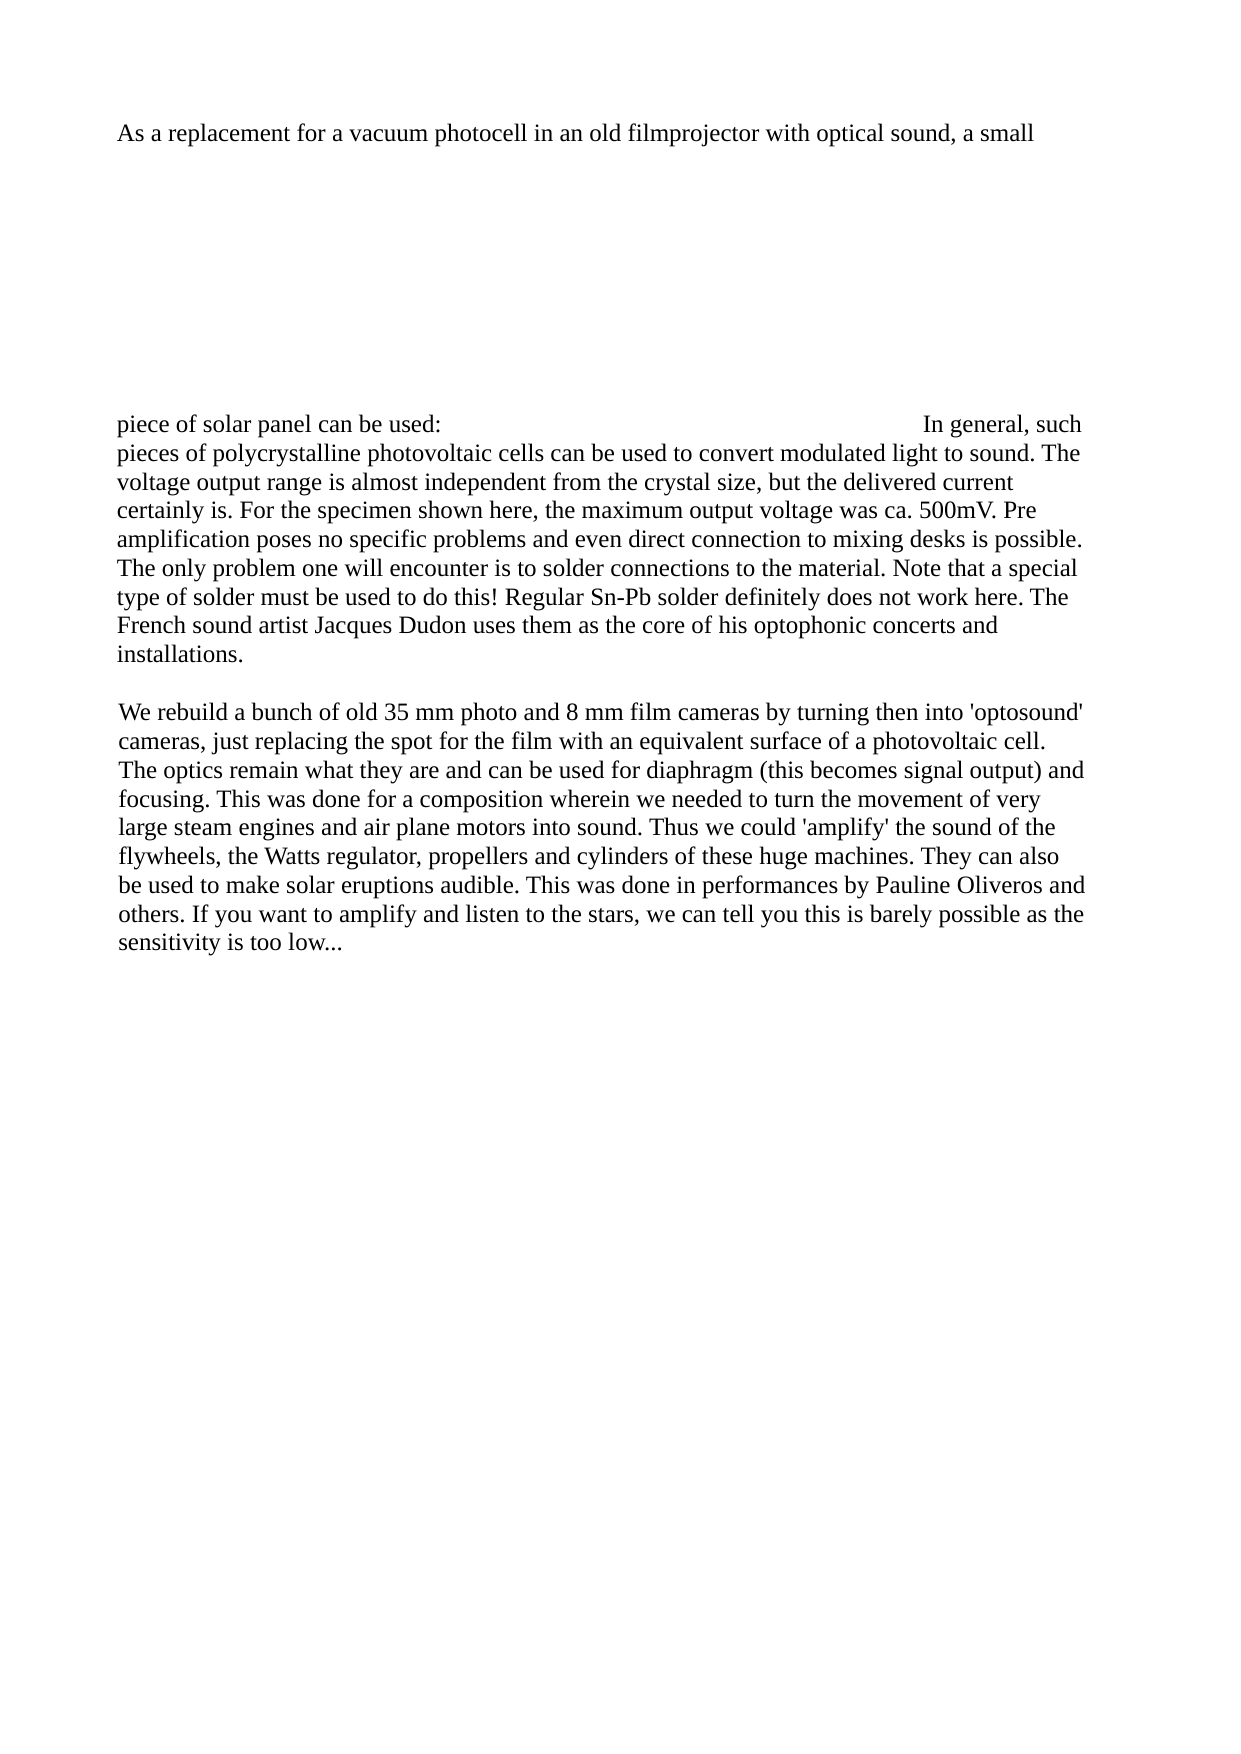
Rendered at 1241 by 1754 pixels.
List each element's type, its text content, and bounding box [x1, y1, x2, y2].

text As a replacement for a vacuum photocell in an old filmprojector with optical sound, a small piece of solar panel can be used: In general, such pieces of polycrystalline photovoltaic cells can be used to convert modulated light to sound. The voltage output range is almost independent from the crystal size, but the delivered current certainly is. For the specimen shown here, the maximum output voltage was ca. 500mV. Pre amplification poses no specific problems and even direct connection to mixing desks is possible. The only problem one will encounter is to solder connections to the material. Note that a special type of solder must be used to do this! Regular Sn-Pb solder definitely does not work here. The French sound artist Jacques Dudon uses them as the core of his optophonic concerts and installations. [117, 118, 1092, 668]
text We rebuild a bunch of old 35 mm photo and 8 mm film cameras by turning then into 'optosound' cameras, just replacing the spot for the film with an equivalent surface of a photovoltaic cell. The optics remain what they are and can be used for diaphragm (this becomes signal output) and focusing. This was done for a composition wherein we needed to turn the movement of very large steam engines and air plane motors into sound. Thus we could 'amplify' the sound of the flywheels, the Watts regulator, propellers and cylinders of these huge machines. They can also be used to make solar eruptions audible. This was done in performances by Pauline Oliveros and others. If you want to amplify and listen to the stars, we can tell you this is barely possible as the sensitivity is too low... [118, 697, 1088, 956]
